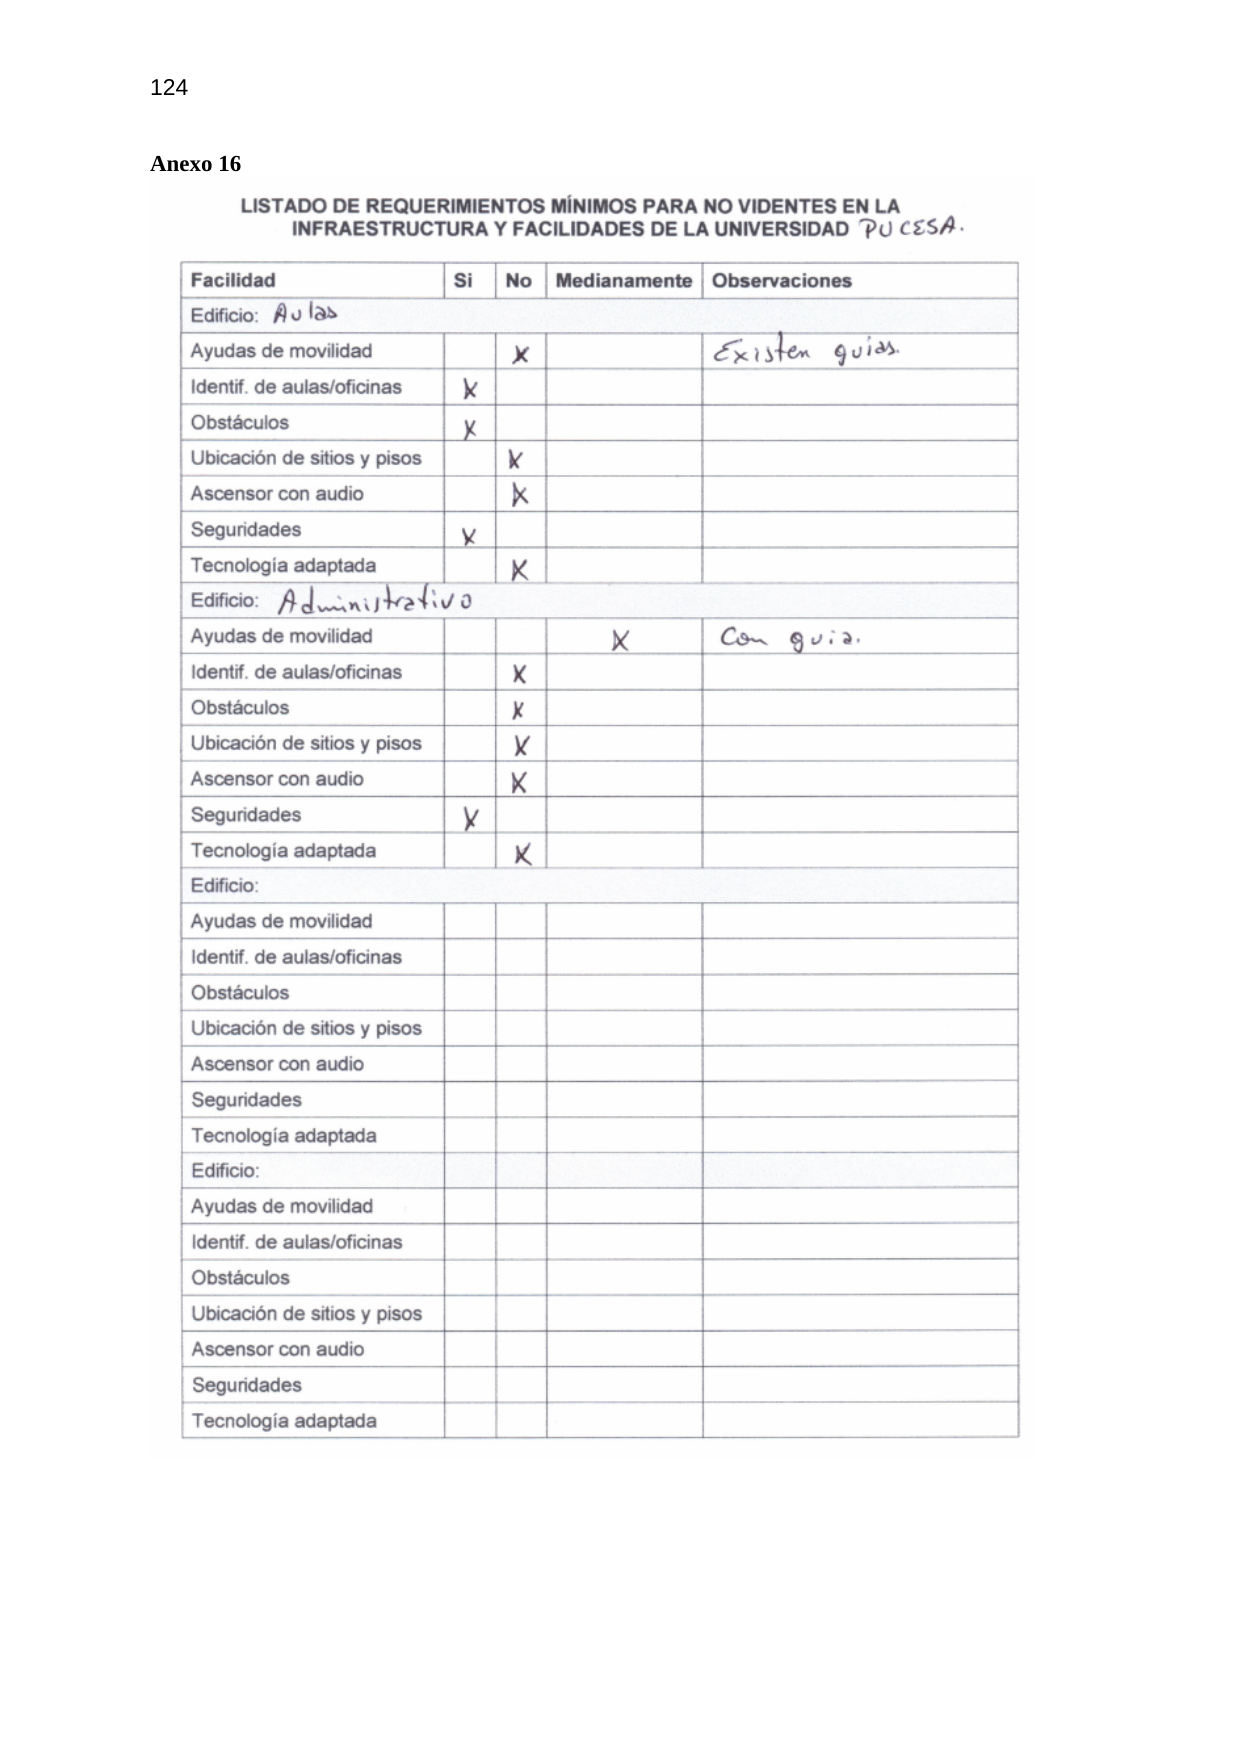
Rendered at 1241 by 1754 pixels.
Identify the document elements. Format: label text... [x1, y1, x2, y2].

picture [150, 176, 1036, 1458]
text Anexo 16 [150, 150, 1090, 176]
